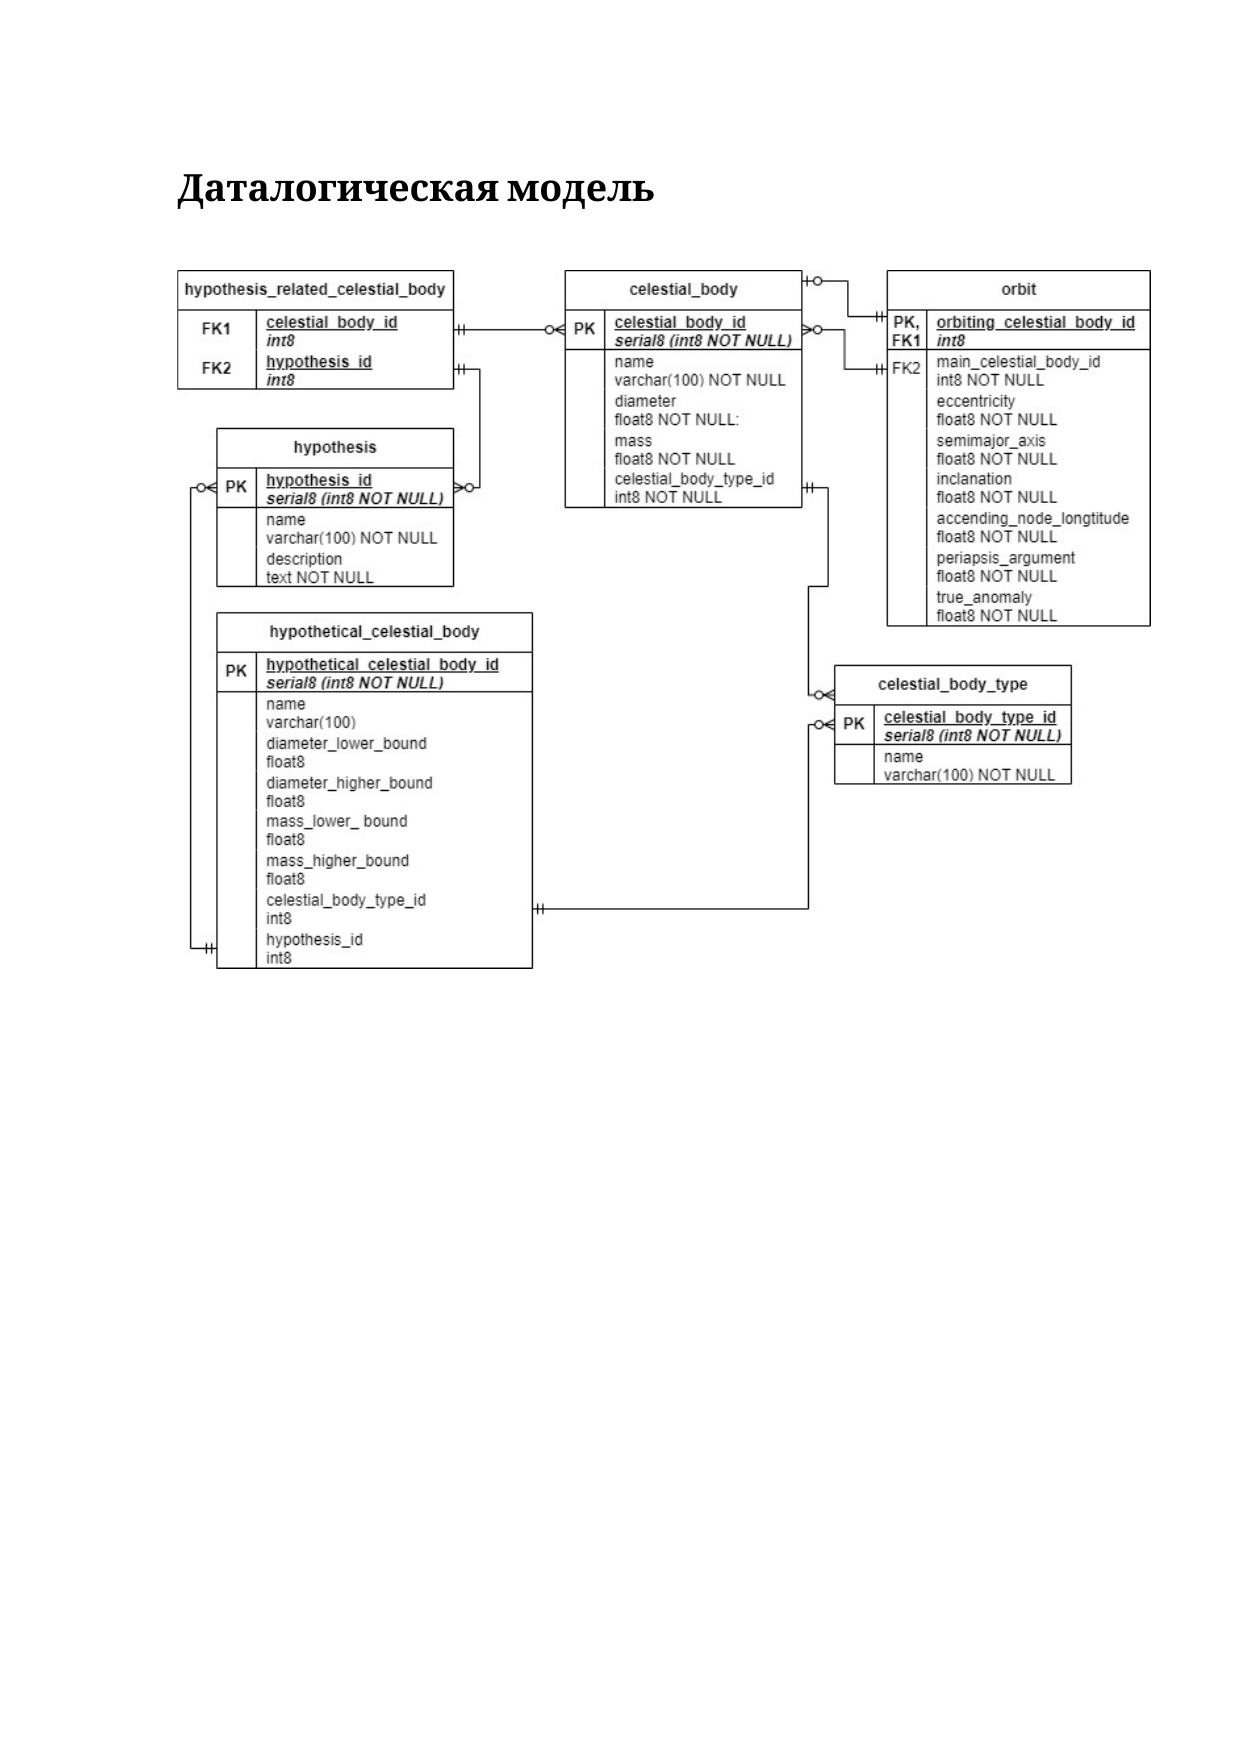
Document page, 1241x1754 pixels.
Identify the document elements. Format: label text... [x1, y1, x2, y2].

subtitle Даталогическая модель [177, 168, 1152, 211]
picture [177, 270, 1151, 969]
